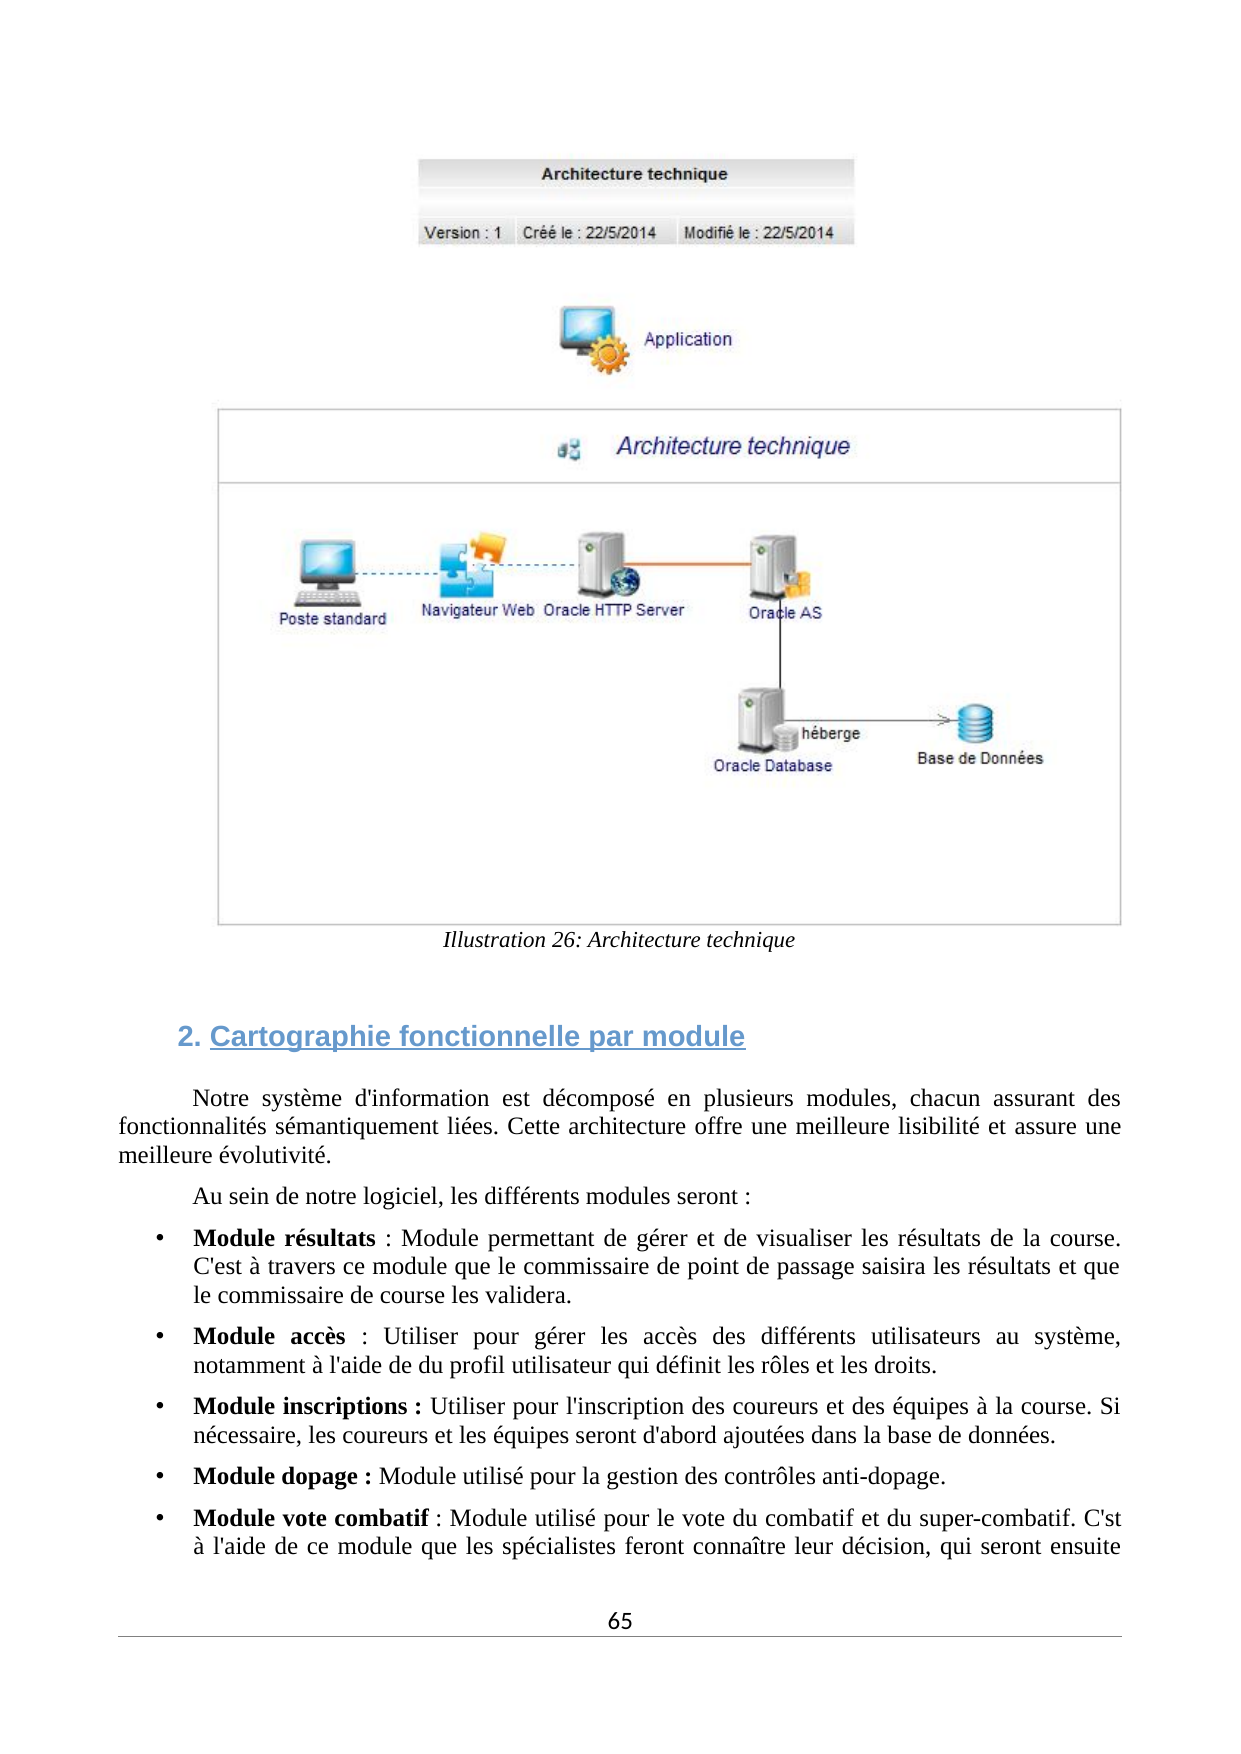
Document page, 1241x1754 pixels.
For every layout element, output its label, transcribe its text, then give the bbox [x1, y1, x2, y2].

text Illustration 26: Architecture technique [118, 927, 1122, 953]
list Module inscriptions : Utiliser pour l'inscription des coureurs et des équipes à la course. Si nécessaire, les coureurs et les équipes seront d'abord ajoutées dans la base de données. [156, 1391, 1122, 1449]
text Au sein de notre logiciel, les différents modules seront : [118, 1181, 1122, 1210]
list Module accès : Utiliser pour gérer les accès des différents utilisateurs au système, notamment à l'aide de du profil utilisateur qui définit les rôles et les droits. [156, 1321, 1122, 1379]
list Module vote combatif : Module utilisé pour le vote du combatif et du super-combatif. C'st à l'aide de ce module que les spécialistes feront connaître leur décision, qui seront ensuite [156, 1503, 1122, 1560]
picture [118, 130, 1123, 927]
list Module résultats : Module permettant de gérer et de visualiser les résultats de la course. C'est à travers ce module que le commissaire de point de passage saisira les résultats et que le commissaire de course les validera. [156, 1223, 1122, 1309]
subtitle Cartographie fonctionnelle par module [177, 1019, 1122, 1052]
text Notre système d'information est décomposé en plusieurs modules, chacun assurant des fonctionnalités sémantiquement liées. Cette architecture offre une meilleure lisibilité et assure une meilleure évolutivité. [118, 1083, 1122, 1169]
list Module dopage : Module utilisé pour la gestion des contrôles anti-dopage. [156, 1461, 1122, 1490]
